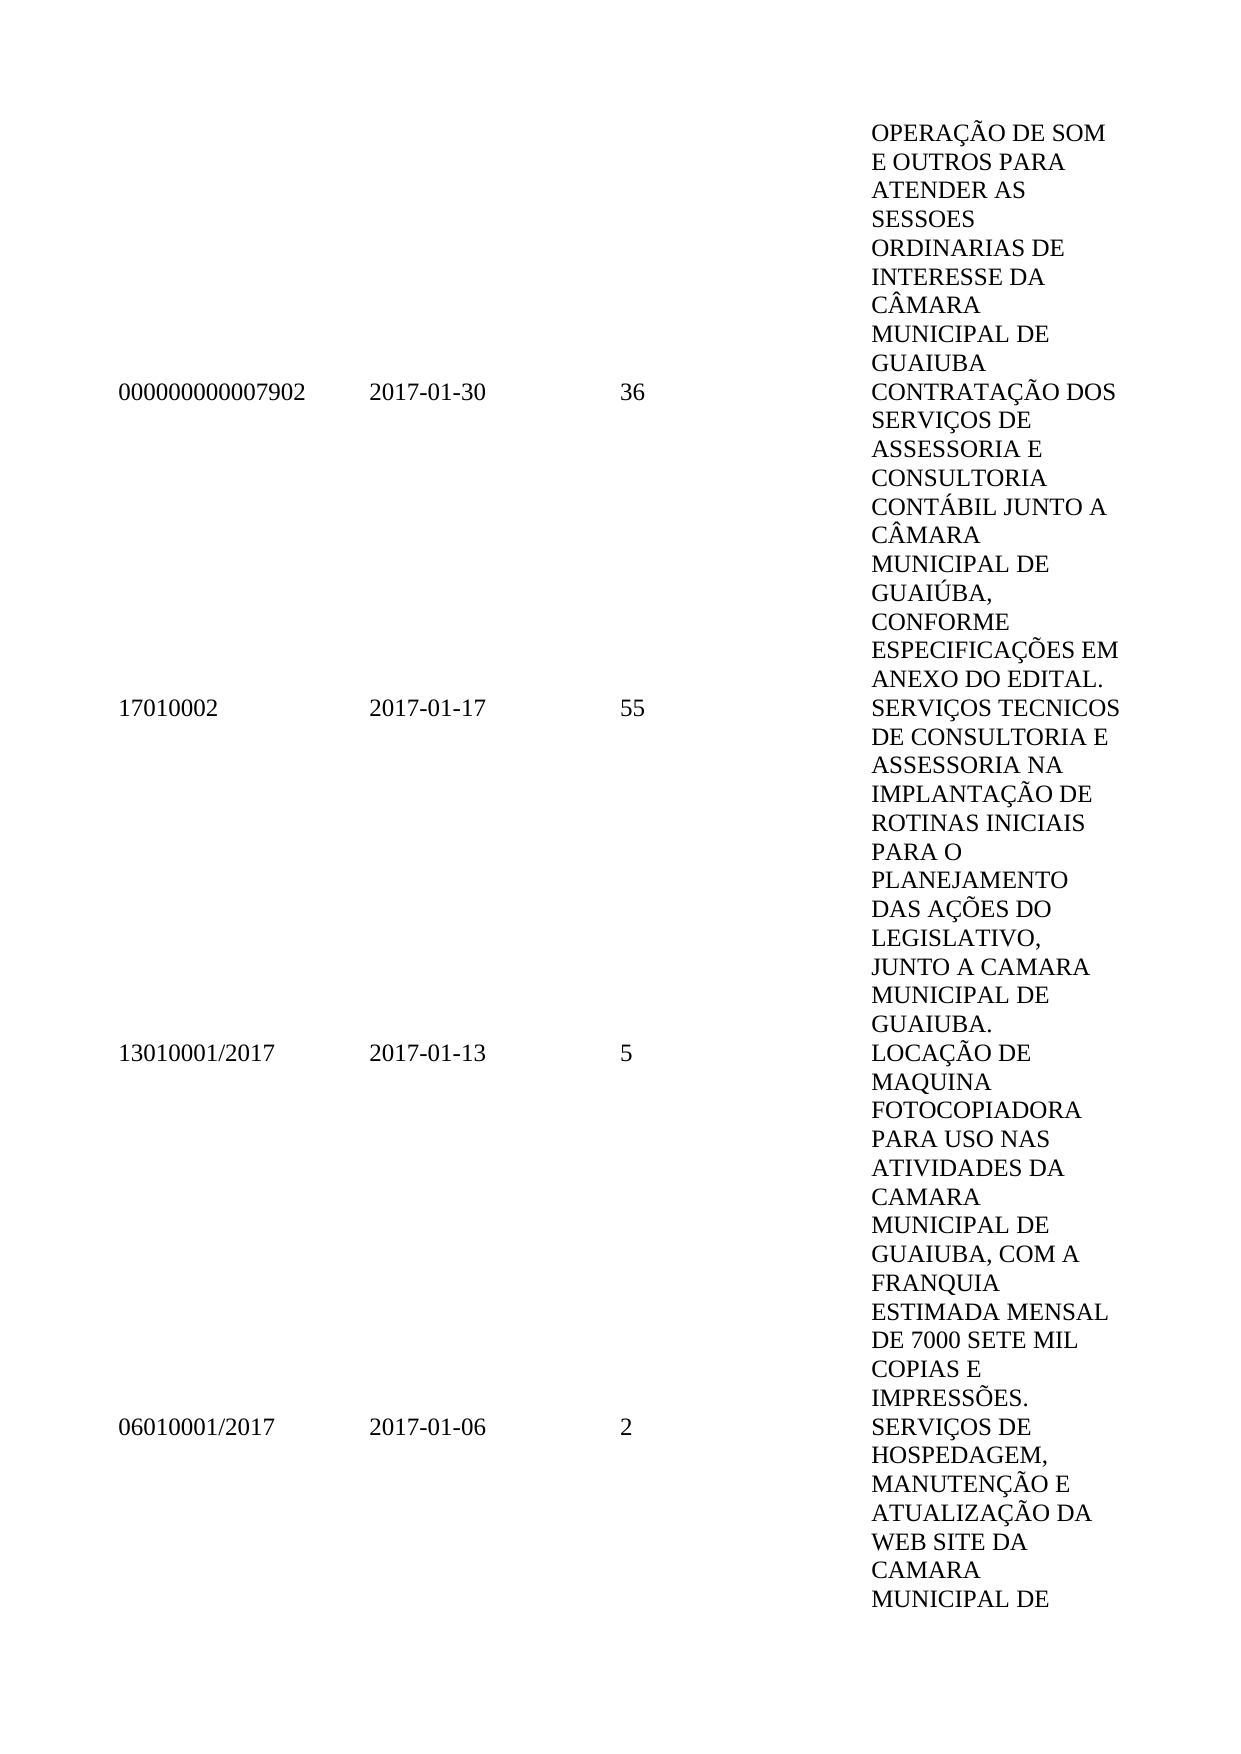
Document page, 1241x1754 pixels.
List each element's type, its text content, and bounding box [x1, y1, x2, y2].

table_cell SERVIÇOS TECNICOS DE CONSULTORIA E ASSESSORIA NA IMPLANTAÇÃO DE ROTINAS INICIAIS PARA O PLANEJAMENTO DAS AÇÕES DO LEGISLATIVO, JUNTO A CAMARA MUNICIPAL DE GUAIUBA. [871, 693, 1122, 1038]
table_cell 55 [620, 693, 871, 1038]
table_cell OPERAÇÃO DE SOM E OUTROS PARA ATENDER AS SESSOES ORDINARIAS DE INTERESSE DA CÂMARA MUNICIPAL DE GUAIUBA [871, 118, 1122, 377]
table_cell 2017-01-30 [369, 377, 620, 693]
table_cell SERVIÇOS DE HOSPEDAGEM, MANUTENÇÃO E ATUALIZAÇÃO DA WEB SITE DA CAMARA MUNICIPAL DE [871, 1412, 1122, 1613]
table_cell LOCAÇÃO DE MAQUINA FOTOCOPIADORA PARA USO NAS ATIVIDADES DA CAMARA MUNICIPAL DE GUAIUBA, COM A FRANQUIA ESTIMADA MENSAL DE 7000 SETE MIL COPIAS E IMPRESSÕES. [871, 1038, 1122, 1412]
table_cell [118, 118, 369, 377]
table_cell 2017-01-13 [369, 1038, 620, 1412]
table_cell 36 [620, 377, 871, 693]
table_cell 2017-01-06 [369, 1412, 620, 1613]
table_cell 2 [620, 1412, 871, 1613]
table_cell [620, 118, 871, 377]
table_cell 5 [620, 1038, 871, 1412]
table_cell 13010001/2017 [118, 1038, 369, 1412]
table_cell 2017-01-17 [369, 693, 620, 1038]
table_cell [369, 118, 620, 377]
table_cell 17010002 [118, 693, 369, 1038]
table_cell 000000000007902 [118, 377, 369, 693]
table_cell CONTRATAÇÃO DOS SERVIÇOS DE ASSESSORIA E CONSULTORIA CONTÁBIL JUNTO A CÂMARA MUNICIPAL DE GUAIÚBA, CONFORME ESPECIFICAÇÕES EM ANEXO DO EDITAL. [871, 377, 1122, 693]
table_cell 06010001/2017 [118, 1412, 369, 1613]
